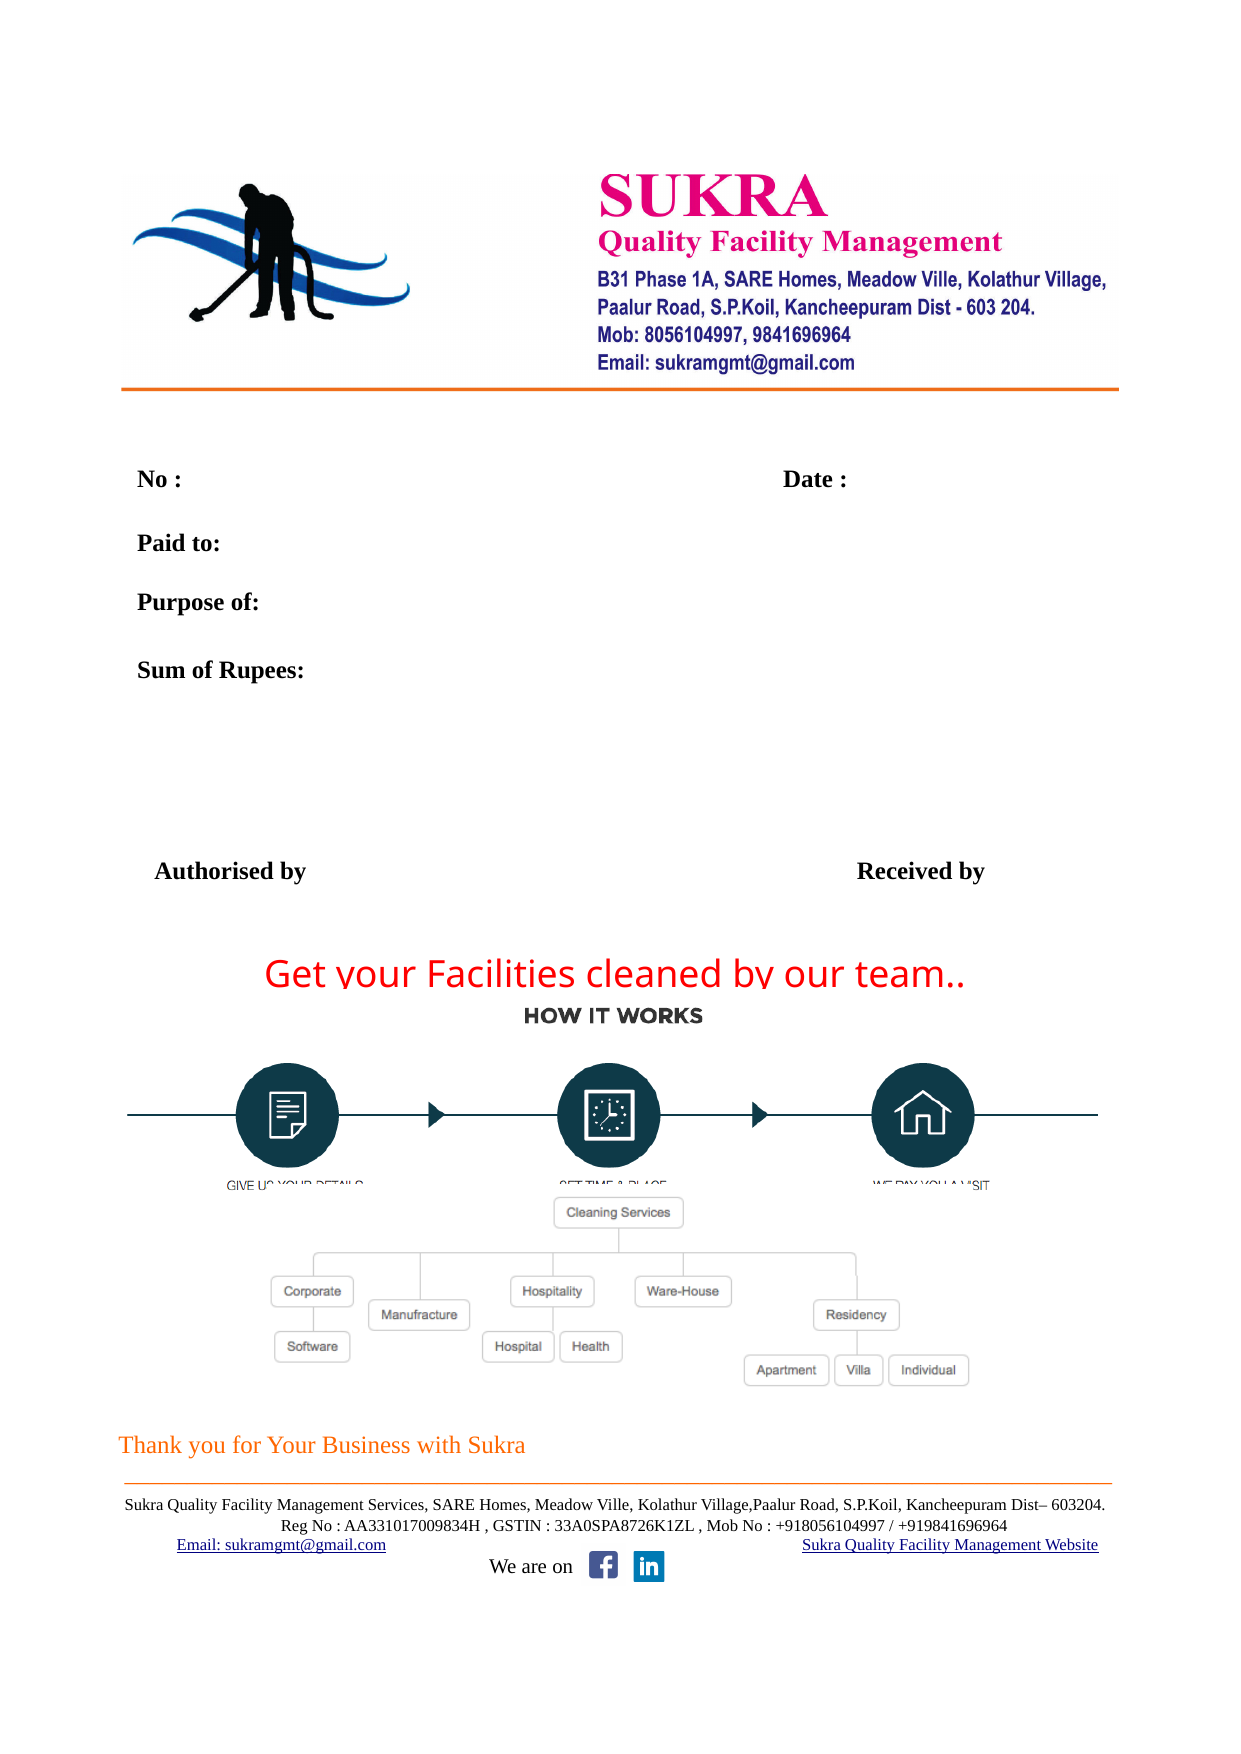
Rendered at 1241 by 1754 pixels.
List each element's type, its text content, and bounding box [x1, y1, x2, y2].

text Paid to: [118, 508, 227, 567]
picture [125, 989, 1115, 1391]
text [883, 655, 1122, 684]
text No : [118, 449, 188, 508]
picture [581, 1543, 626, 1586]
text [1113, 449, 1122, 508]
text Authorised by Received by [118, 856, 1122, 885]
text Date : [374, 449, 854, 508]
text Purpose of: [118, 567, 266, 626]
text [1063, 567, 1122, 626]
picture [121, 174, 1119, 392]
text Sum of Rupees: [118, 655, 317, 684]
text [1082, 508, 1122, 567]
picture [647, 1562, 658, 1575]
